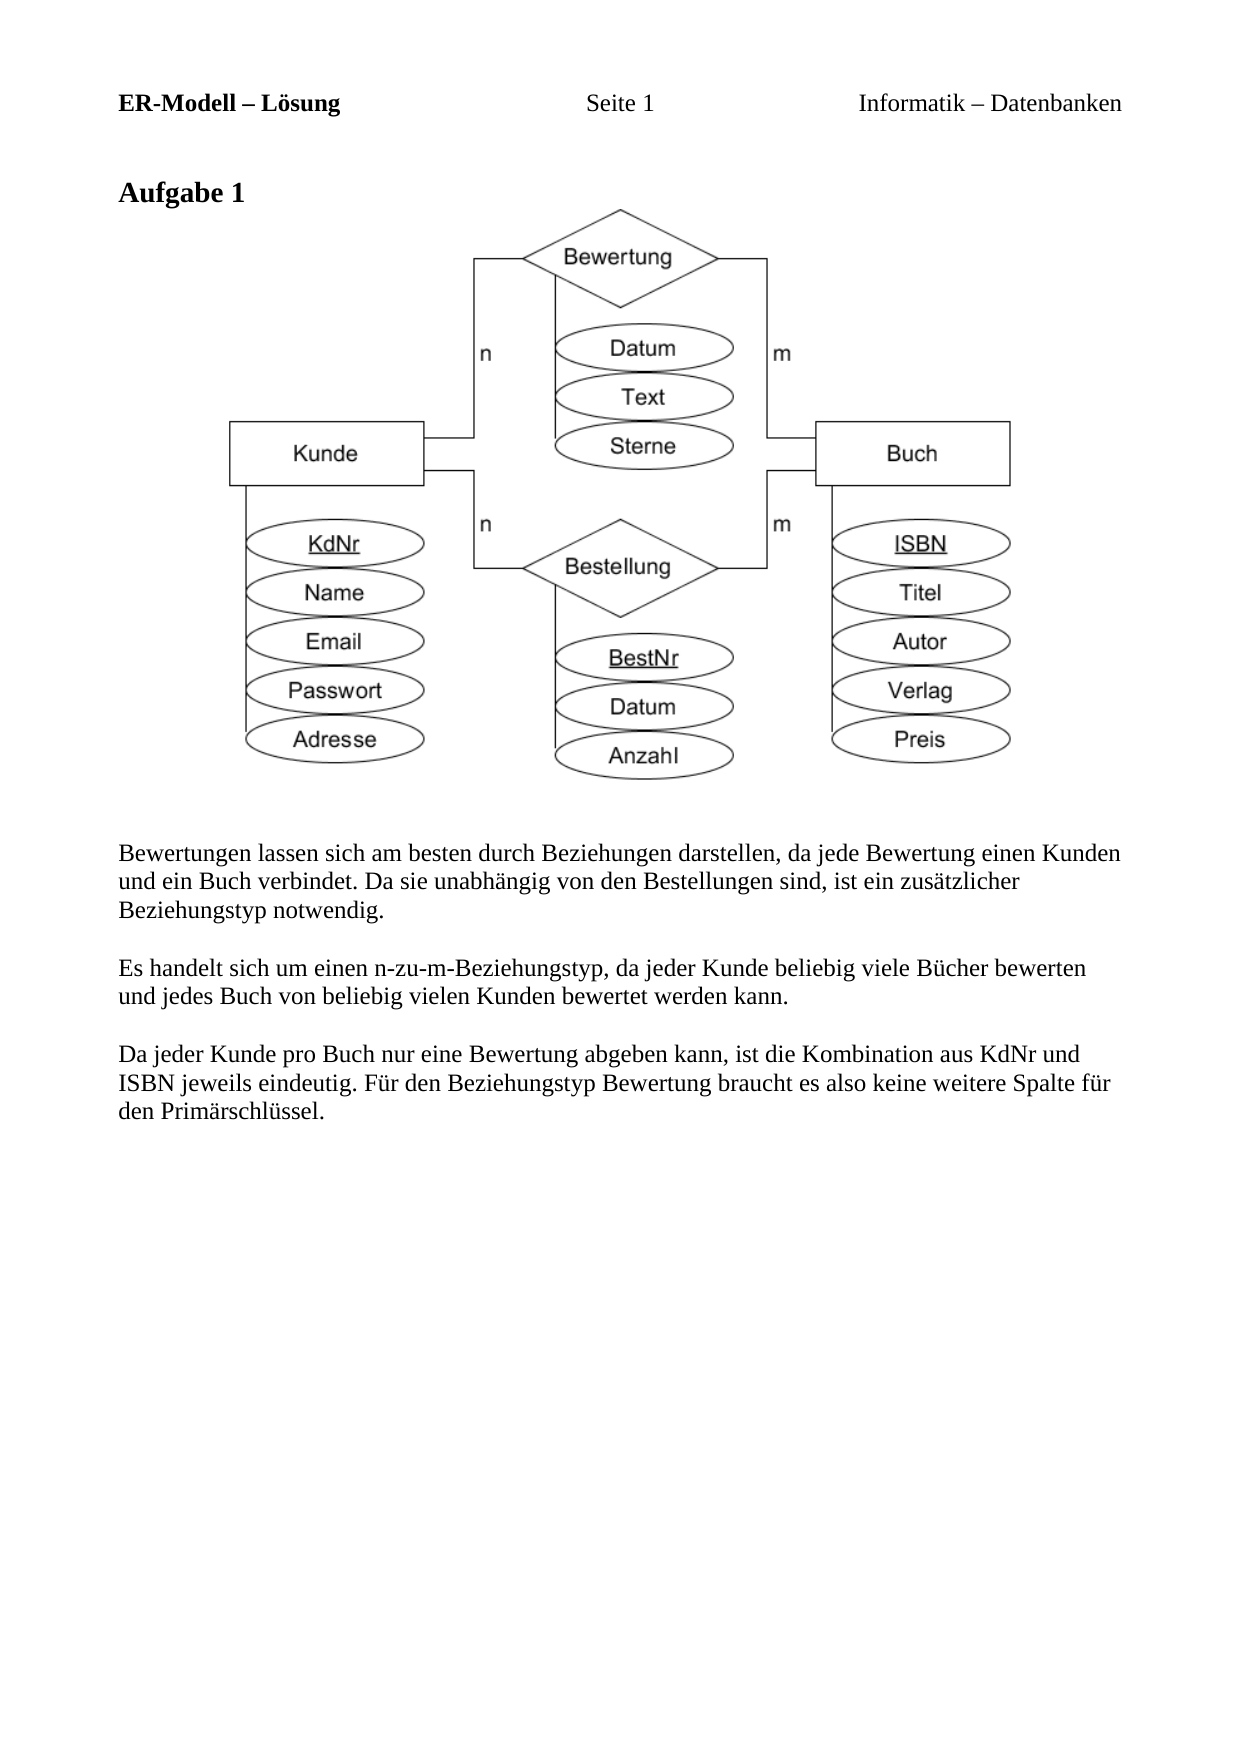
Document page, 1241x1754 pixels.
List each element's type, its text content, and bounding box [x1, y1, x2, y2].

text Bewertungen lassen sich am besten durch Beziehungen darstellen, da jede Bewertung einen Kunden und ein Buch verbindet. Da sie unabhängig von den Bestellungen sind, ist ein zusätzlicher Beziehungstyp notwendig. [118, 838, 1122, 924]
text Aufgabe 1 [118, 176, 1122, 209]
text Da jeder Kunde pro Buch nur eine Bewertung abgeben kann, ist die Kombination aus KdNr und ISBN jeweils eindeutig. Für den Beziehungstyp Bewertung braucht es also keine weitere Spalte für den Primärschlüssel. [118, 1039, 1122, 1125]
picture [228, 209, 1012, 781]
text Es handelt sich um einen n-zu-m-Beziehungstyp, da jeder Kunde beliebig viele Bücher bewerten und jedes Buch von beliebig vielen Kunden bewertet werden kann. [118, 953, 1122, 1010]
